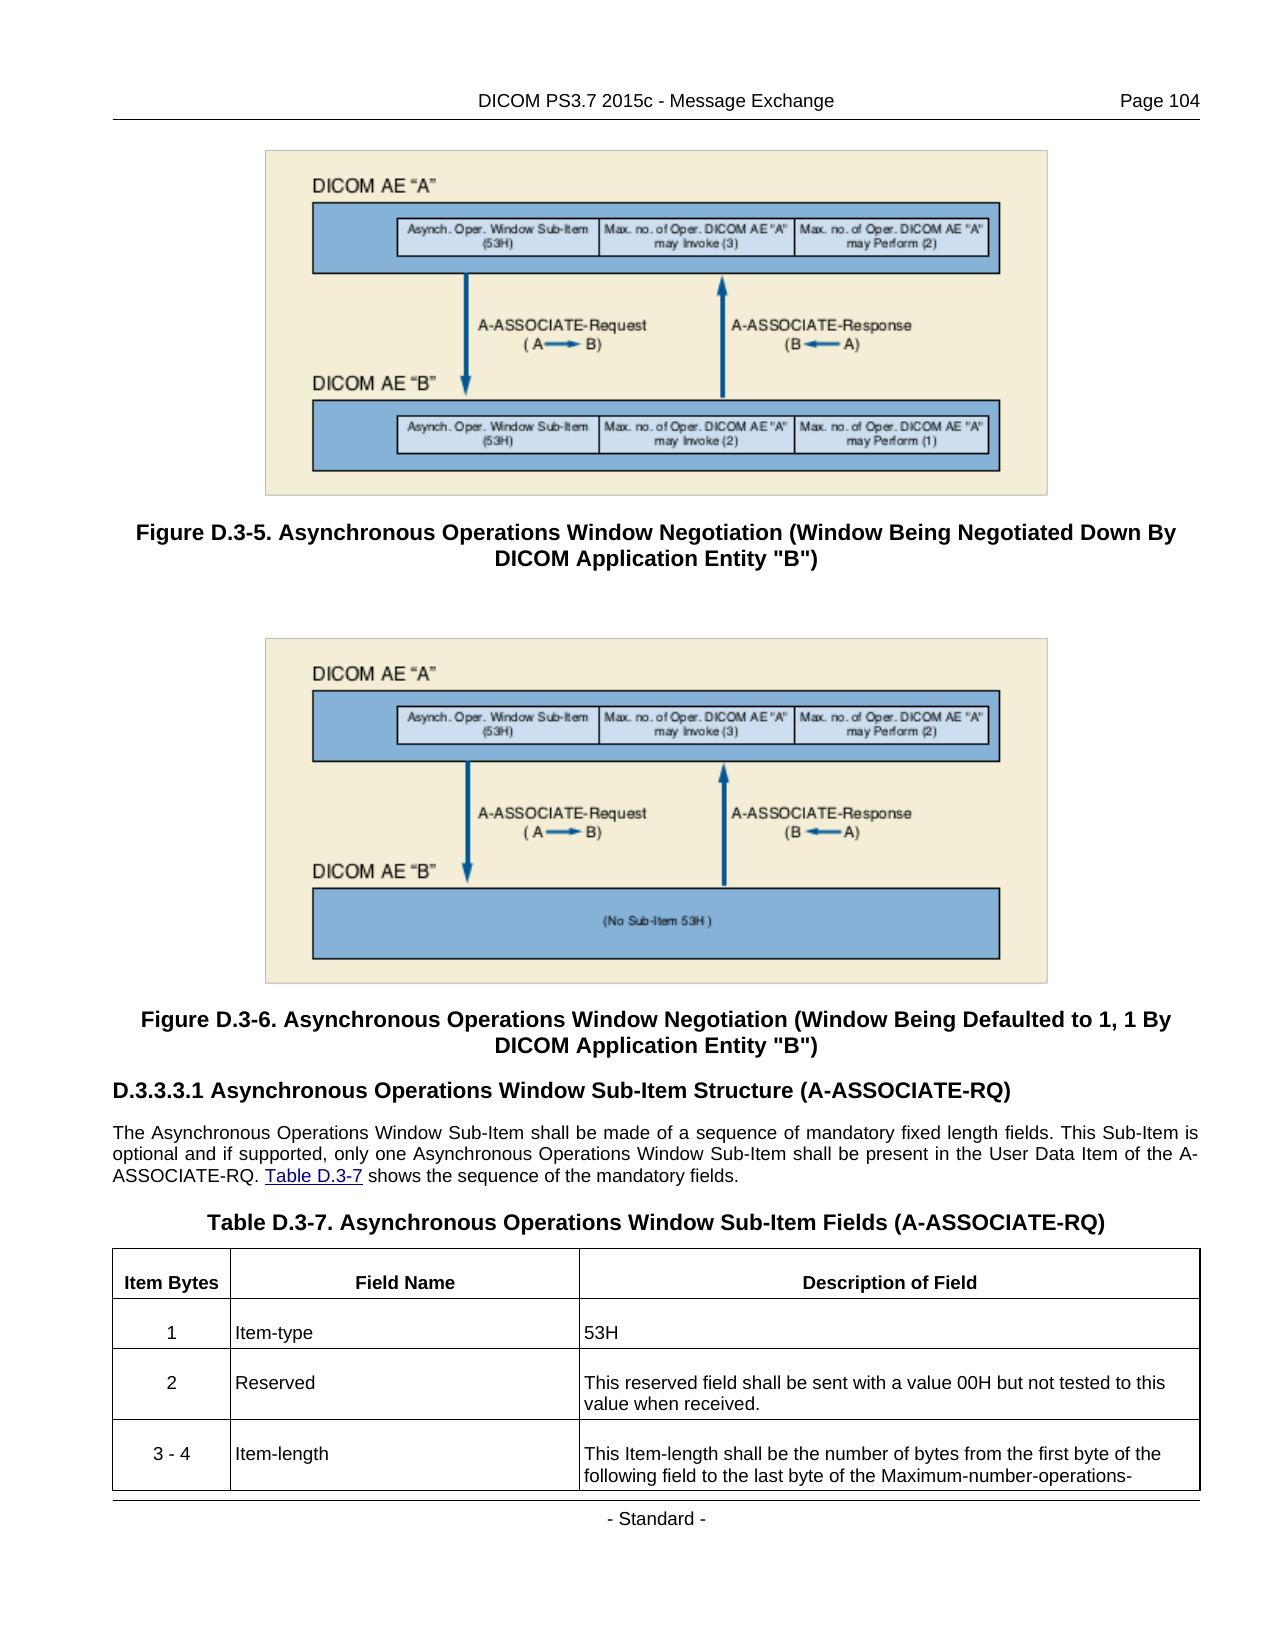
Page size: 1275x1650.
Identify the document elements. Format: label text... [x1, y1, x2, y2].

table_cell Reserved [231, 1349, 579, 1419]
table_cell 1 [113, 1299, 230, 1348]
table_cell 2 [113, 1349, 230, 1419]
picture [264, 637, 1049, 985]
table_cell 3 - 4 [113, 1420, 230, 1490]
table_cell This reserved field shall be sent with a value 00H but not tested to this value when received. [580, 1349, 1199, 1419]
table_header Item Bytes [113, 1249, 230, 1298]
table_header Description of Field [580, 1249, 1199, 1298]
table_cell This Item-length shall be the number of bytes from the first byte of the following field to the last byte of the Maximum-number-operations- [580, 1420, 1199, 1490]
table_cell Item-length [231, 1420, 579, 1490]
text The Asynchronous Operations Window Sub-Item shall be made of a sequence of mandatory fixed length fields. This Sub-Item is optional and if supported, only one Asynchronous Operations Window Sub-Item shall be present in the User Data Item of the A-ASSOCIATE-RQ. Table D.3-7 shows the sequence of the mandatory fields. [112, 1122, 1200, 1186]
text D.3.3.3.1 Asynchronous Operations Window Sub-Item Structure (A-ASSOCIATE-RQ) [112, 1077, 1200, 1103]
text Figure D.3-5. Asynchronous Operations Window Negotiation (Window Being Negotiated Down By DICOM Application Entity "B") [112, 519, 1200, 571]
table_header Field Name [231, 1249, 579, 1298]
picture [264, 150, 1049, 497]
table_cell 53H [580, 1299, 1199, 1348]
text Table D.3-7. Asynchronous Operations Window Sub-Item Fields (A-ASSOCIATE-RQ) [112, 1209, 1200, 1235]
text Figure D.3-6. Asynchronous Operations Window Negotiation (Window Being Defaulted to 1, 1 By DICOM Application Entity "B") [112, 1007, 1200, 1058]
table_cell Item-type [231, 1299, 579, 1348]
